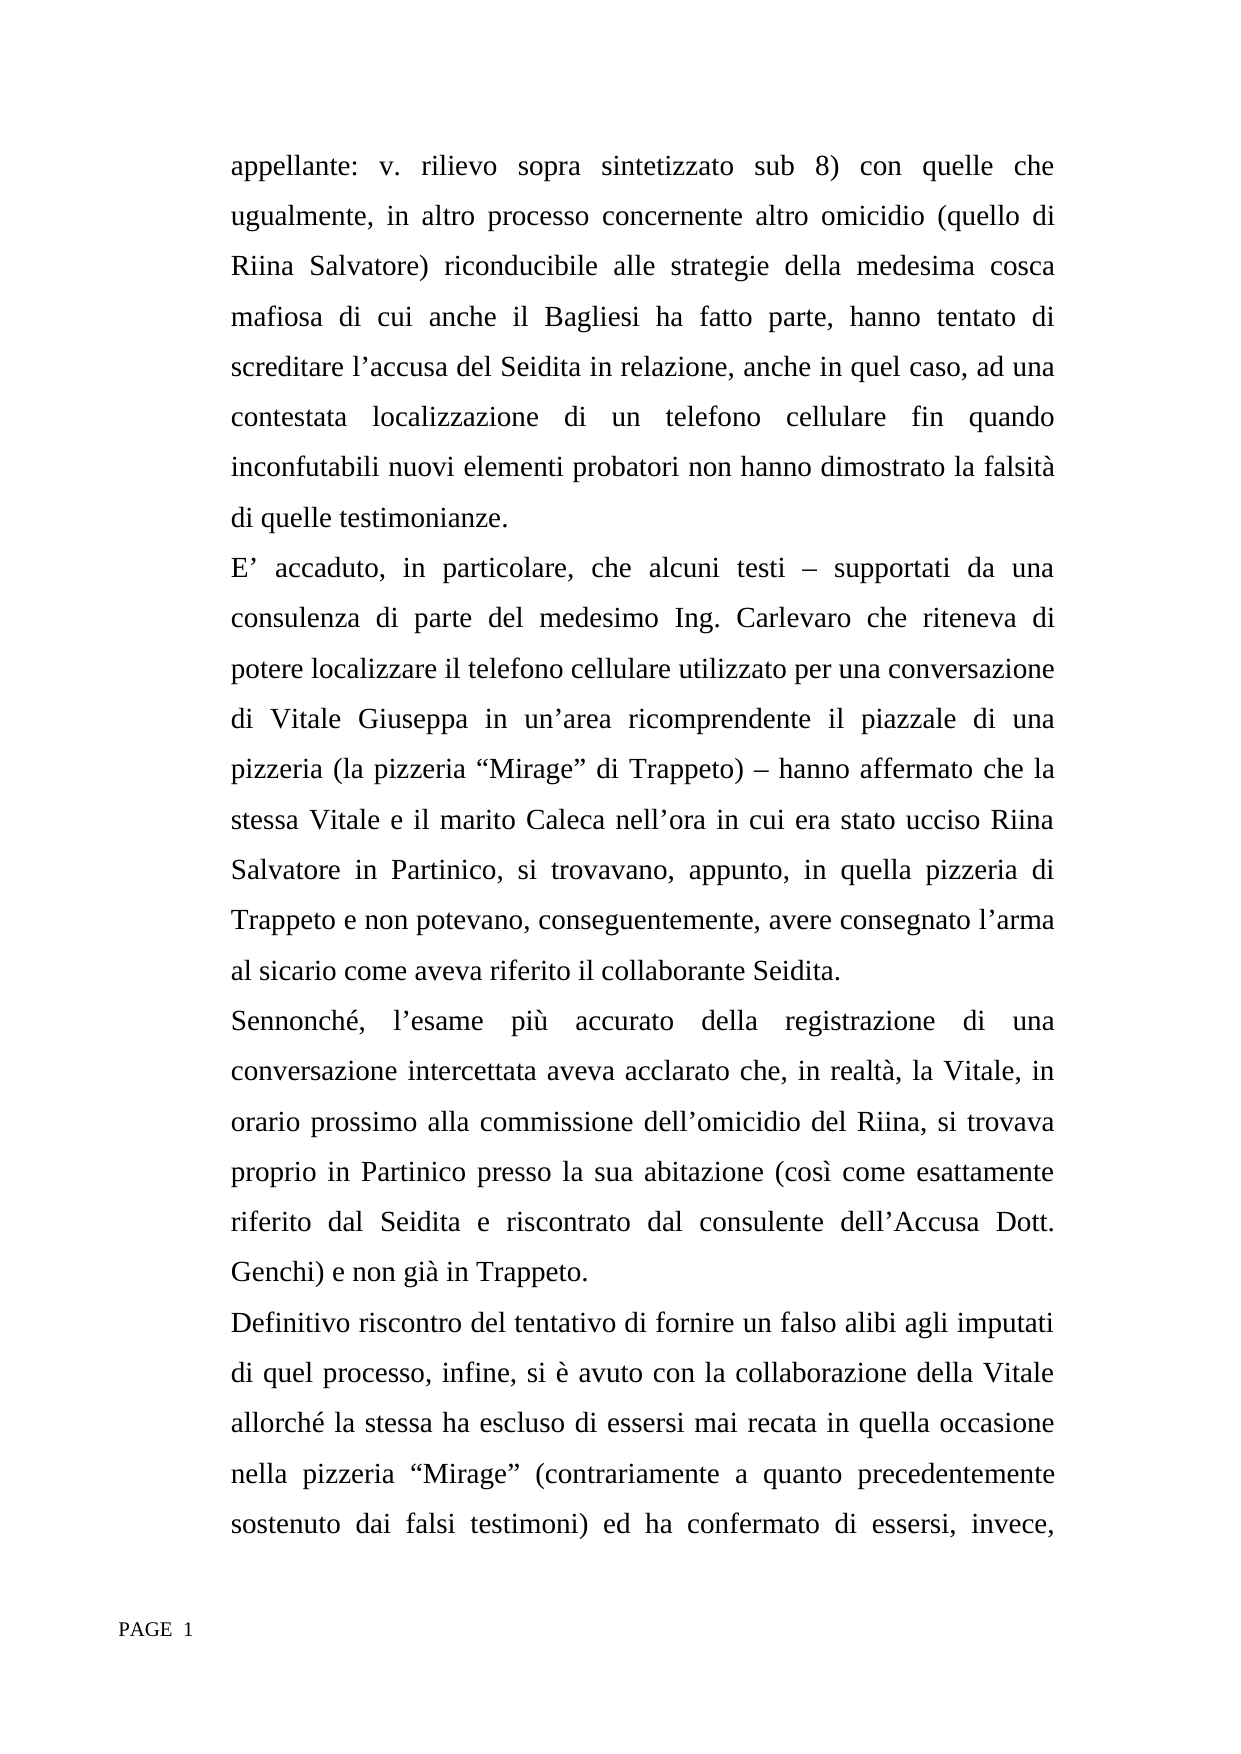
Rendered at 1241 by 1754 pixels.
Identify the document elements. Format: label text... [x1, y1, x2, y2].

text Definitivo riscontro del tentativo di fornire un falso alibi agli imputati di quel processo, infine, si è avuto con la collaborazione della Vitale allorché la stessa ha escluso di essersi mai recata in quella occasione nella pizzeria “Mirage” (contrariamente a quanto precedentemente sostenuto dai falsi testimoni) ed ha confermato di essersi, invece, [231, 1305, 1056, 1540]
text Sennonché, l’esame più accurato della registrazione di una conversazione intercettata aveva acclarato che, in realtà, la Vitale, in orario prossimo alla commissione dell’omicidio del Riina, si trovava proprio in Partinico presso la sua abitazione (così come esattamente riferito dal Seidita e riscontrato dal consulente dell’Accusa Dott. Genchi) e non già in Trappeto. [231, 1003, 1056, 1288]
text appellante: v. rilievo sopra sintetizzato sub 8) con quelle che ugualmente, in altro processo concernente altro omicidio (quello di Riina Salvatore) riconducibile alle strategie della medesima cosca mafiosa di cui anche il Bagliesi ha fatto parte, hanno tentato di screditare l’accusa del Seidita in relazione, anche in quel caso, ad una contestata localizzazione di un telefono cellulare fin quando inconfutabili nuovi elementi probatori non hanno dimostrato la falsità di quelle testimonianze. [231, 148, 1056, 533]
text E’ accaduto, in particolare, che alcuni testi – supportati da una consulenza di parte del medesimo Ing. Carlevaro che riteneva di potere localizzare il telefono cellulare utilizzato per una conversazione di Vitale Giuseppa in un’area ricomprendente il piazzale di una pizzeria (la pizzeria “Mirage” di Trappeto) – hanno affermato che la stessa Vitale e il marito Caleca nell’ora in cui era stato ucciso Riina Salvatore in Partinico, si trovavano, appunto, in quella pizzeria di Trappeto e non potevano, conseguentemente, avere consegnato l’arma al sicario come aveva riferito il collaborante Seidita. [231, 550, 1056, 986]
